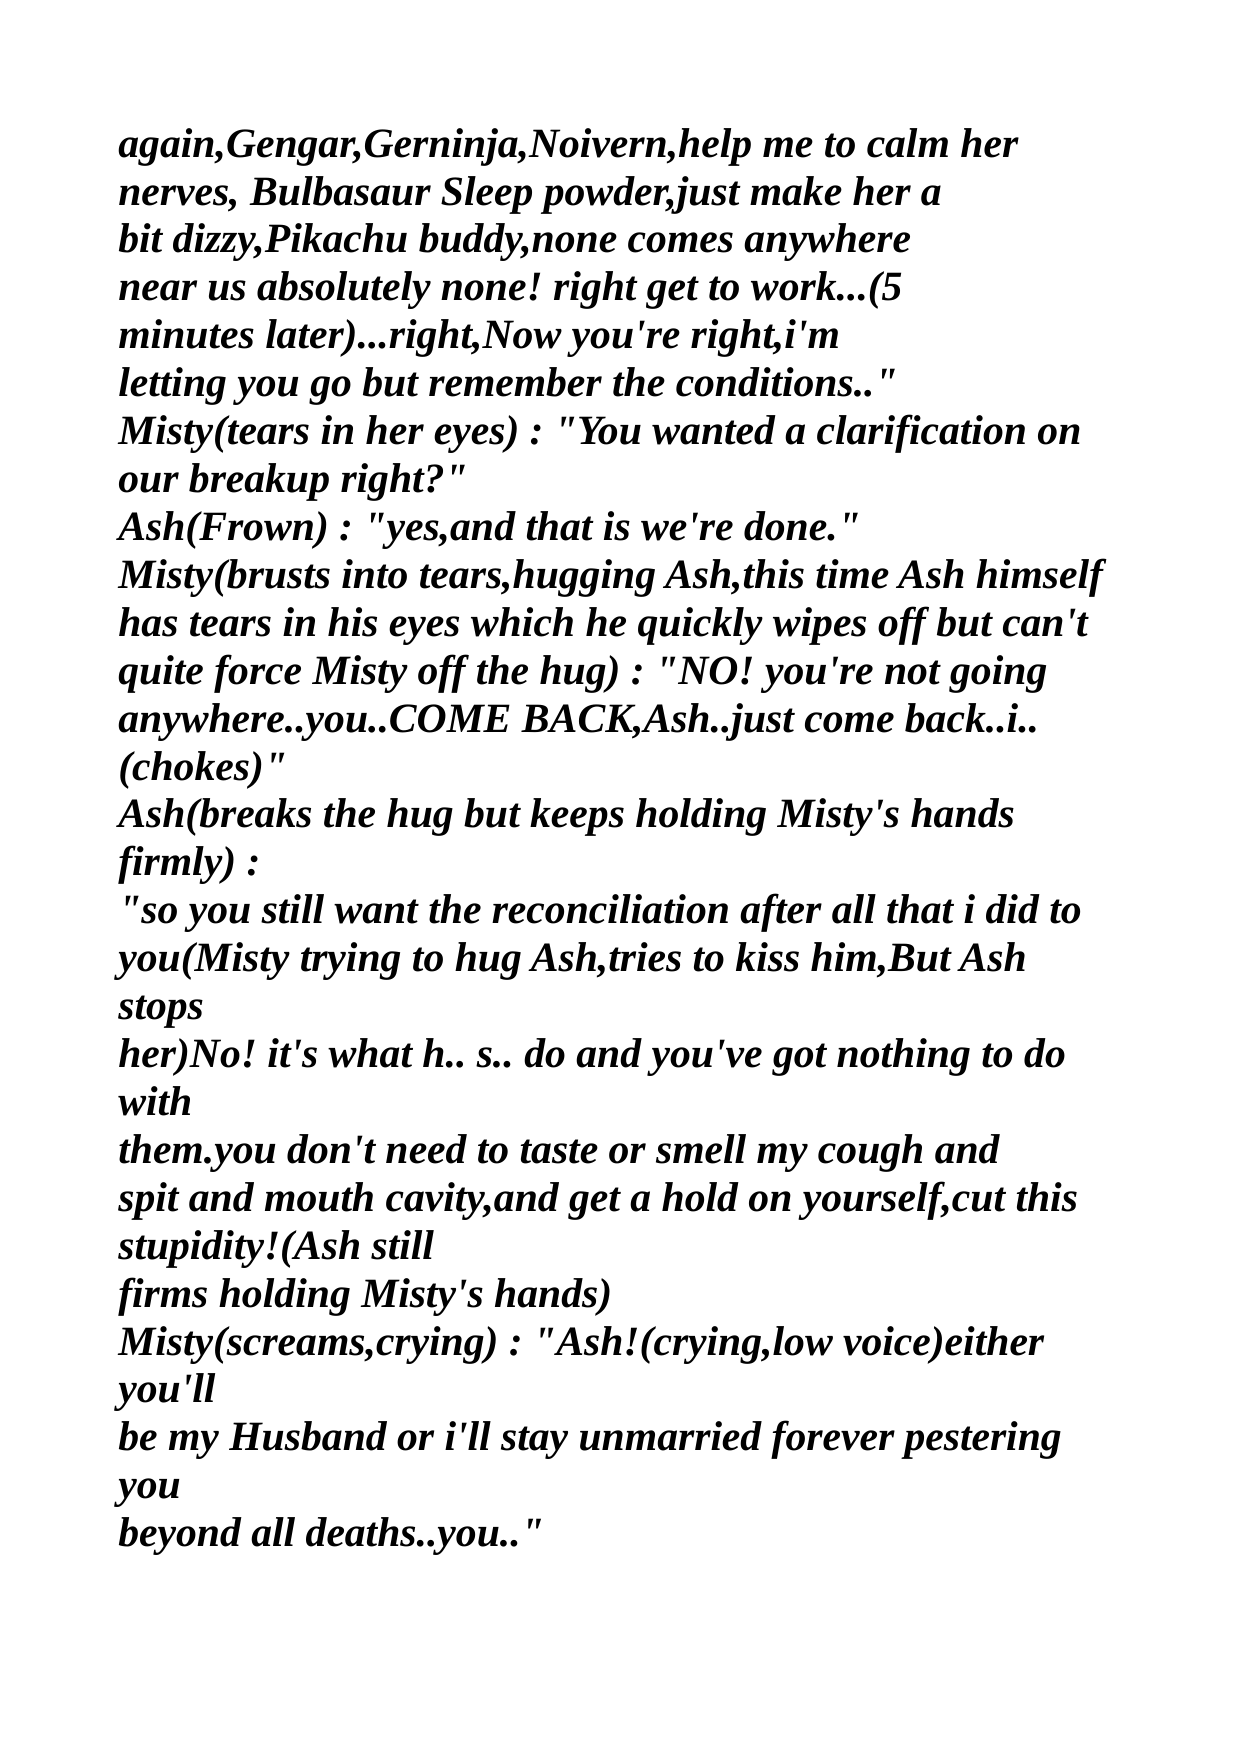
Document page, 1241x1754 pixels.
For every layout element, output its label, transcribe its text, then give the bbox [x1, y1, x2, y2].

text Ash(Frown) : "yes,and that is we're done." [118, 501, 1122, 549]
text Misty(tears in her eyes) : "You wanted a clarification on our breakup right?" [118, 406, 1122, 501]
text anywhere..you..COME BACK,Ash..just come back..i.. [118, 693, 1122, 741]
text Misty(brusts into tears,hugging Ash,this time Ash himself [118, 549, 1122, 597]
text Misty(screams,crying) : "Ash!(crying,low voice)either you'll [118, 1316, 1122, 1412]
text you(Misty trying to hug Ash,tries to kiss him,But Ash stops [118, 933, 1122, 1028]
text "so you still want the reconciliation after all that i did to [118, 885, 1122, 933]
text minutes later)...right,Now you're right,i'm [118, 310, 1122, 358]
text letting you go but remember the conditions.." [118, 358, 1122, 406]
text quite force Misty off the hug) : "NO! you're not going [118, 645, 1122, 693]
text near us absolutely none! right get to work...(5 [118, 262, 1122, 310]
text be my Husband or i'll stay unmarried forever pestering you [118, 1412, 1122, 1508]
text Ash(breaks the hug but keeps holding Misty's hands firmly) : [118, 789, 1122, 885]
text them.you don't need to taste or smell my cough and [118, 1124, 1122, 1172]
text firms holding Misty's hands) [118, 1268, 1122, 1316]
text again,Gengar,Gerninja,Noivern,help me to calm her [118, 118, 1122, 166]
text (chokes)" [118, 741, 1122, 789]
text nerves, Bulbasaur Sleep powder,just make her a [118, 166, 1122, 214]
text spit and mouth cavity,and get a hold on yourself,cut this stupidity!(Ash still [118, 1172, 1122, 1268]
text has tears in his eyes which he quickly wipes off but can't [118, 597, 1122, 645]
text her)No! it's what h.. s.. do and you've got nothing to do with [118, 1028, 1122, 1124]
text beyond all deaths..you.." [118, 1508, 1122, 1556]
text bit dizzy,Pikachu buddy,none comes anywhere [118, 214, 1122, 262]
